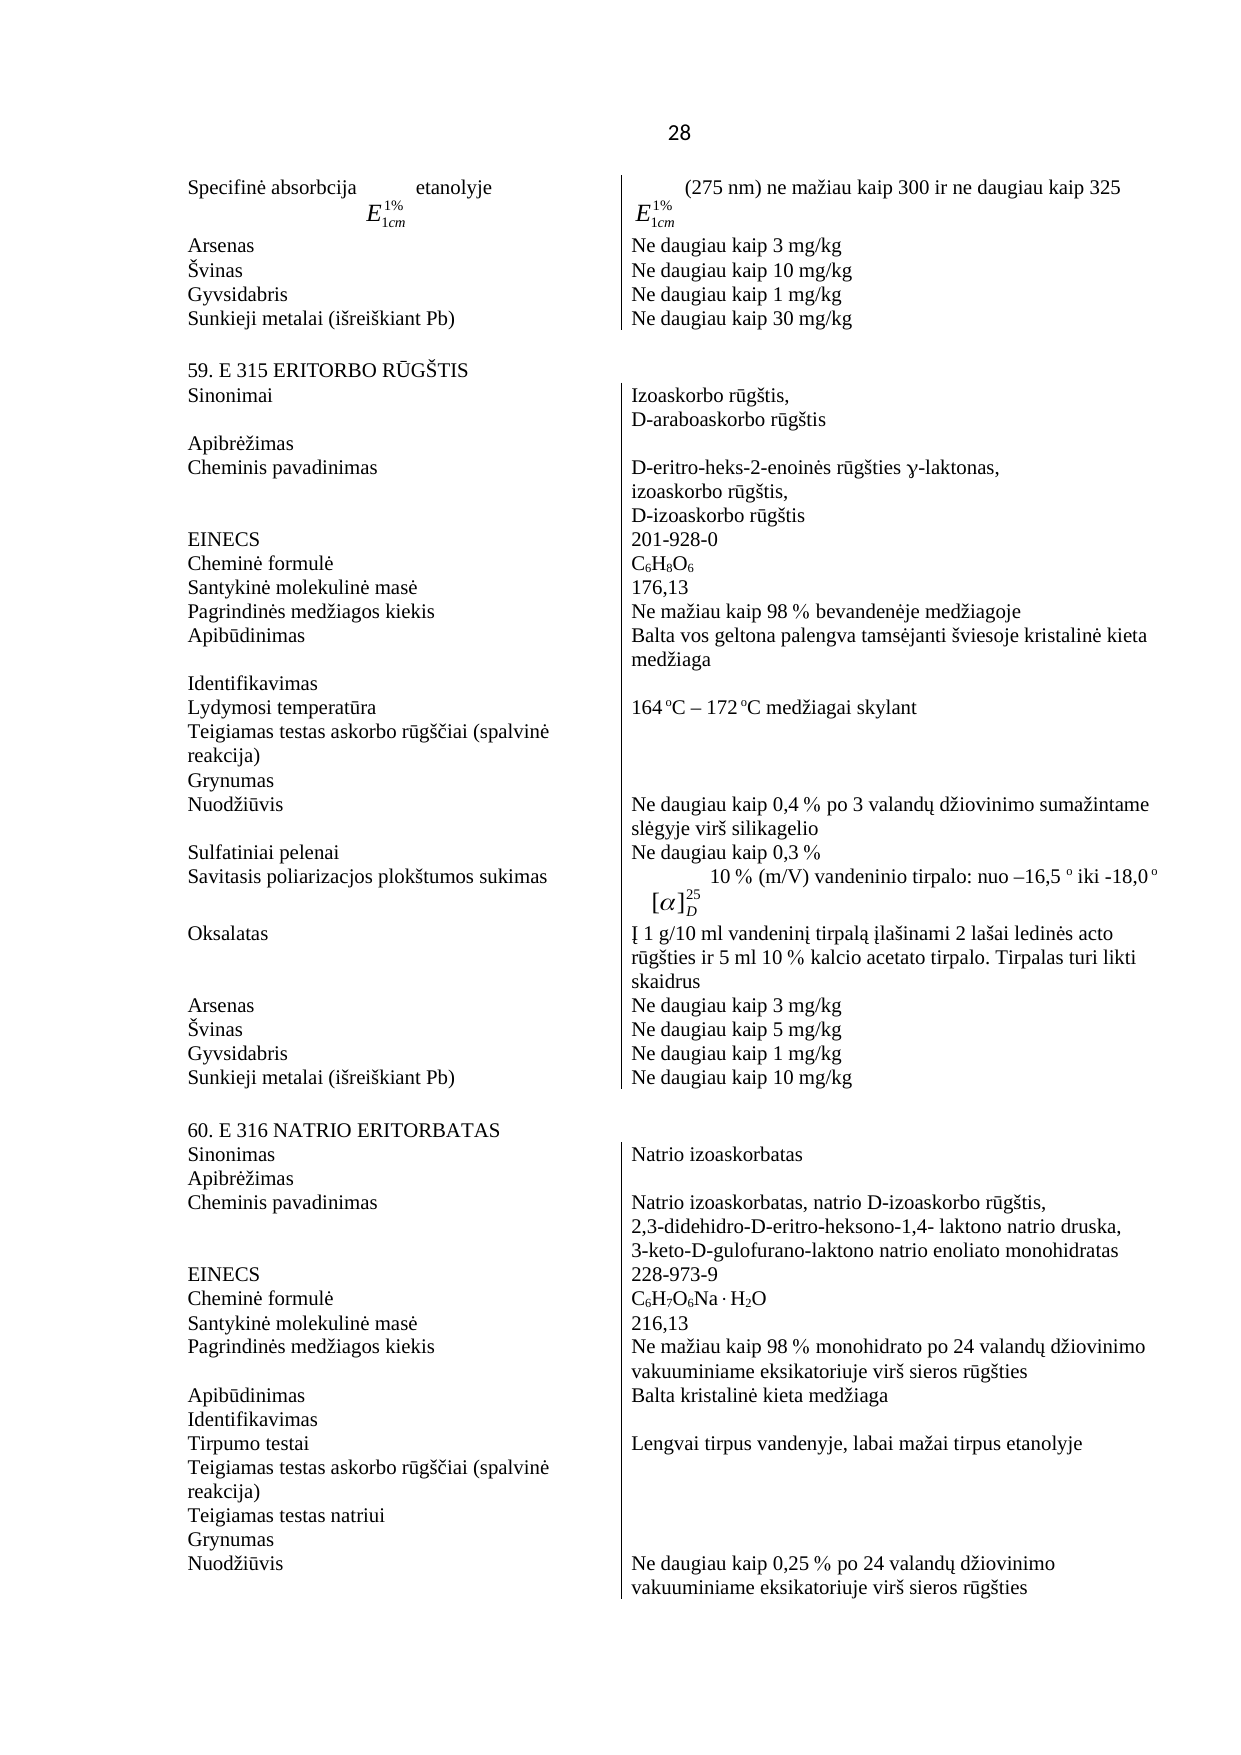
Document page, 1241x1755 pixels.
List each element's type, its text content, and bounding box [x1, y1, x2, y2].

table_cell EINECS [177, 527, 621, 551]
table_cell Lengvai tirpus vandenyje, labai mažai tirpus etanolyje [622, 1431, 1181, 1455]
table_cell Apibrėžimas [177, 1166, 621, 1190]
table_cell Pagrindinės medžiagos kiekis [177, 1335, 621, 1383]
table_cell Teigiamas testas askorbo rūgščiai (spalvinė reakcija) [177, 719, 621, 767]
table_cell Sunkieji metalai (išreiškiant Pb) [177, 1065, 621, 1089]
table_cell C6H8O6 [622, 551, 1181, 575]
table_cell Grynumas [177, 768, 621, 792]
table_cell [622, 1407, 1181, 1431]
table_cell Balta kristalinė kieta medžiaga [622, 1383, 1181, 1407]
table_cell Ne mažiau kaip 98  bevandenėje medžiagoje [622, 599, 1181, 623]
table_cell Arsenas [177, 993, 621, 1017]
table_cell Identifikavimas [177, 1407, 621, 1431]
table_header 59. E 315 ERITORBO RŪGŠTIS [177, 359, 1181, 382]
table_cell 10  (m/V) vandeninio tirpalo: nuo –16,5 o iki -18,0 o [622, 864, 1181, 921]
table_cell Cheminis pavadinimas [177, 1190, 621, 1262]
table_cell Ne daugiau kaip 1 mg/kg [622, 282, 1181, 306]
table_cell Ne mažiau kaip 98  monohidrato po 24 valandų džiovinimo vakuuminiame eksikatoriuje virš sieros rūgšties [622, 1335, 1181, 1383]
table_cell Natrio izoaskorbatas, natrio D-izoaskorbo rūgštis, 2,3-didehidro-D-eritro-heksono-1,4- laktono natrio druska, 3-keto-D-gulofurano-laktono natrio enoliato monohidratas [622, 1190, 1181, 1262]
table_cell Sunkieji metalai (išreiškiant Pb) [177, 306, 621, 330]
table_cell Nuodžiūvis [177, 792, 621, 840]
table_cell Sinonimas [177, 1142, 621, 1166]
table_cell Oksalatas [177, 921, 621, 993]
table_cell [622, 671, 1181, 695]
table_cell Santykinė molekulinė masė [177, 575, 621, 599]
table_cell Švinas [177, 1017, 621, 1041]
table_cell Ne daugiau kaip 0,3  [622, 840, 1181, 864]
table_cell [622, 768, 1181, 792]
table_cell Apibūdinimas [177, 623, 621, 671]
table_cell Apibrėžimas [177, 431, 621, 455]
table_cell Ne daugiau kaip 3 mg/kg [622, 993, 1181, 1017]
table_header 60. E 316 NATRIO ERITORBATAS [177, 1118, 1181, 1142]
table_cell Gyvsidabris [177, 1041, 621, 1065]
table_cell 176,13 [622, 575, 1181, 599]
table_cell Grynumas [177, 1527, 621, 1551]
table_cell Natrio izoaskorbatas [622, 1142, 1181, 1166]
table_cell Specifinė absorbcija etanolyje [177, 175, 621, 233]
table_cell (275 nm) ne mažiau kaip 300 ir ne daugiau kaip 325 [622, 175, 1181, 233]
table_cell Apibūdinimas [177, 1383, 621, 1407]
table_cell Santykinė molekulinė masė [177, 1310, 621, 1334]
table_cell Savitasis poliarizacjos plokštumos sukimas [177, 864, 621, 921]
table_cell D-eritro-heks-2-enoinės rūgšties -laktonas, izoaskorbo rūgštis, D-izoaskorbo rūgštis [622, 455, 1181, 527]
table_cell Į 1 g/10 ml vandeninį tirpalą įlašinami 2 lašai ledinės acto rūgšties ir 5 ml 10  kalcio acetato tirpalo. Tirpalas turi likti skaidrus [622, 921, 1181, 993]
table_cell Lydymosi temperatūra [177, 695, 621, 719]
table_cell Ne daugiau kaip 30 mg/kg [622, 306, 1181, 330]
table_cell [622, 431, 1181, 455]
table_cell EINECS [177, 1262, 621, 1286]
table_cell Ne daugiau kaip 0,25  po 24 valandų džiovinimo vakuuminiame eksikatoriuje virš sieros rūgšties [622, 1551, 1181, 1599]
table_cell Nuodžiūvis [177, 1551, 621, 1599]
table_cell Pagrindinės medžiagos kiekis [177, 599, 621, 623]
table_cell Balta vos geltona palengva tamsėjanti šviesoje kristalinė kieta medžiaga [622, 623, 1181, 671]
table_cell Cheminė formulė [177, 1286, 621, 1310]
table_cell Ne daugiau kaip 3 mg/kg [622, 234, 1181, 257]
table_cell Sinonimai [177, 383, 621, 431]
table_cell Ne daugiau kaip 1 mg/kg [622, 1041, 1181, 1065]
table_cell C6H7O6NaH2O [622, 1286, 1181, 1310]
table_cell Ne daugiau kaip 10 mg/kg [622, 1065, 1181, 1089]
table_cell 201-928-0 [622, 527, 1181, 551]
table_cell Identifikavimas [177, 671, 621, 695]
table_cell Gyvsidabris [177, 282, 621, 306]
table_cell Cheminis pavadinimas [177, 455, 621, 527]
table_cell [622, 1166, 1181, 1190]
table_cell Izoaskorbo rūgštis, D-araboaskorbo rūgštis [622, 383, 1181, 431]
table_cell Teigiamas testas askorbo rūgščiai (spalvinė reakcija) [177, 1455, 621, 1503]
table_cell Ne daugiau kaip 5 mg/kg [622, 1017, 1181, 1041]
table_cell [622, 1503, 1181, 1527]
table_cell [622, 719, 1181, 767]
table_cell 216,13 [622, 1310, 1181, 1334]
table_cell Švinas [177, 258, 621, 282]
table_cell Ne daugiau kaip 0,4  po 3 valandų džiovinimo sumažintame slėgyje virš silikagelio [622, 792, 1181, 840]
table_cell [622, 1455, 1181, 1503]
table_cell Sulfatiniai pelenai [177, 840, 621, 864]
table_cell 228-973-9 [622, 1262, 1181, 1286]
table_cell Tirpumo testai [177, 1431, 621, 1455]
table_cell Teigiamas testas natriui [177, 1503, 621, 1527]
table_cell Ne daugiau kaip 10 mg/kg [622, 258, 1181, 282]
table_cell Cheminė formulė [177, 551, 621, 575]
table_cell [622, 1527, 1181, 1551]
table_cell Arsenas [177, 234, 621, 257]
table_cell 164 oC – 172 oC medžiagai skylant [622, 695, 1181, 719]
